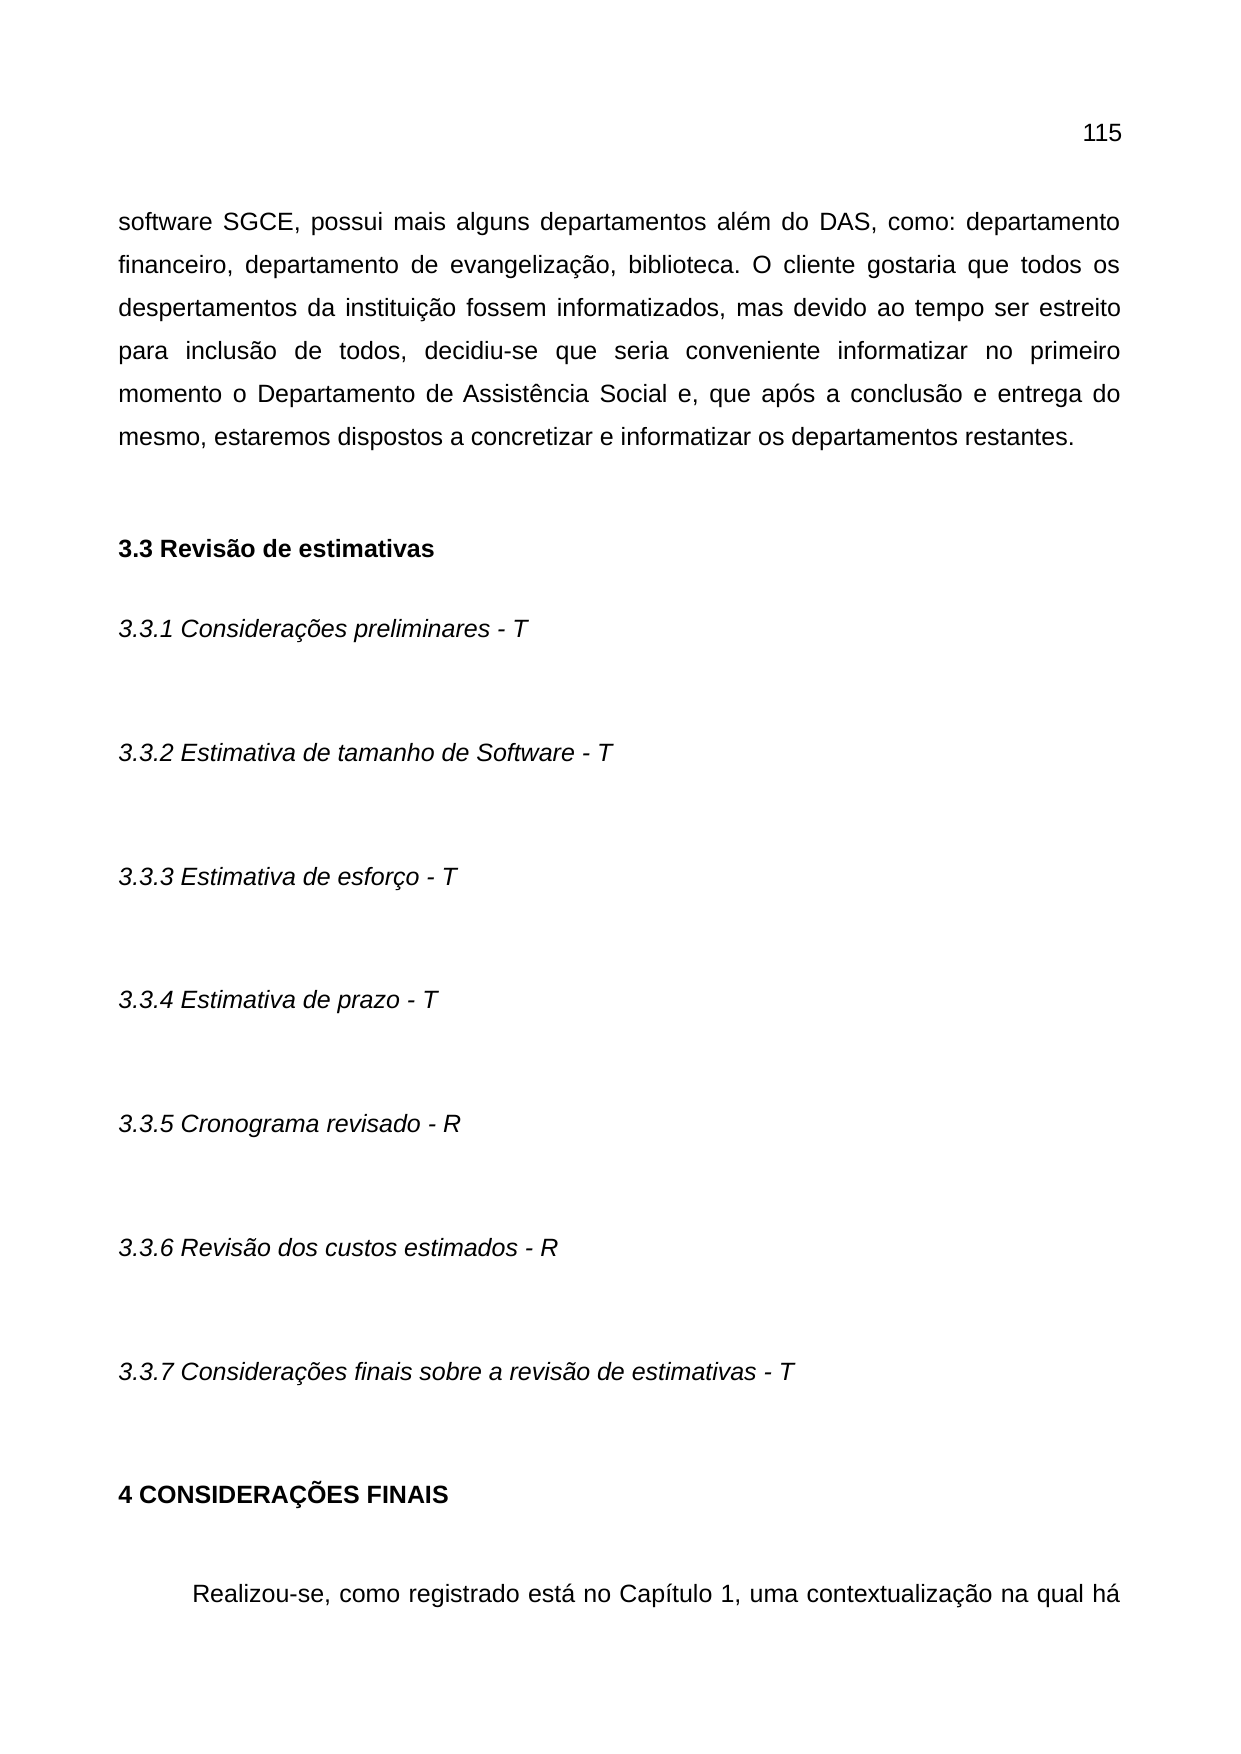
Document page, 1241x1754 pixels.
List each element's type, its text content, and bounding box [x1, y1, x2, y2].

subtitle 3.3.3 Estimativa de esforço - T [118, 862, 1122, 890]
text software SGCE, possui mais alguns departamentos além do DAS, como: departamento financeiro, departamento de evangelização, biblioteca. O cliente gostaria que todos os despertamentos da instituição fossem informatizados, mas devido ao tempo ser estreito para inclusão de todos, decidiu-se que seria conveniente informatizar no primeiro momento o Departamento de Assistência Social e, que após a conclusão e entrega do mesmo, estaremos dispostos a concretizar e informatizar os departamentos restantes. [118, 207, 1122, 451]
text Realizou-se, como registrado está no Capítulo 1, uma contextualização na qual há [118, 1579, 1122, 1608]
subtitle 3.3.2 Estimativa de tamanho de Software - T [118, 738, 1122, 767]
subtitle 3.3.6 Revisão dos custos estimados - R [118, 1233, 1122, 1262]
subtitle 3.3.4 Estimativa de prazo - T [118, 985, 1122, 1014]
subtitle 4 CONSIDERAÇÕES FINAIS [118, 1480, 1122, 1509]
subtitle 3.3.1 Considerações preliminares - T [118, 614, 1122, 643]
subtitle 3.3 Revisão de estimativas [118, 533, 1122, 562]
subtitle 3.3.5 Cronograma revisado - R [118, 1109, 1122, 1138]
subtitle 3.3.7 Considerações finais sobre a revisão de estimativas - T [118, 1357, 1122, 1385]
